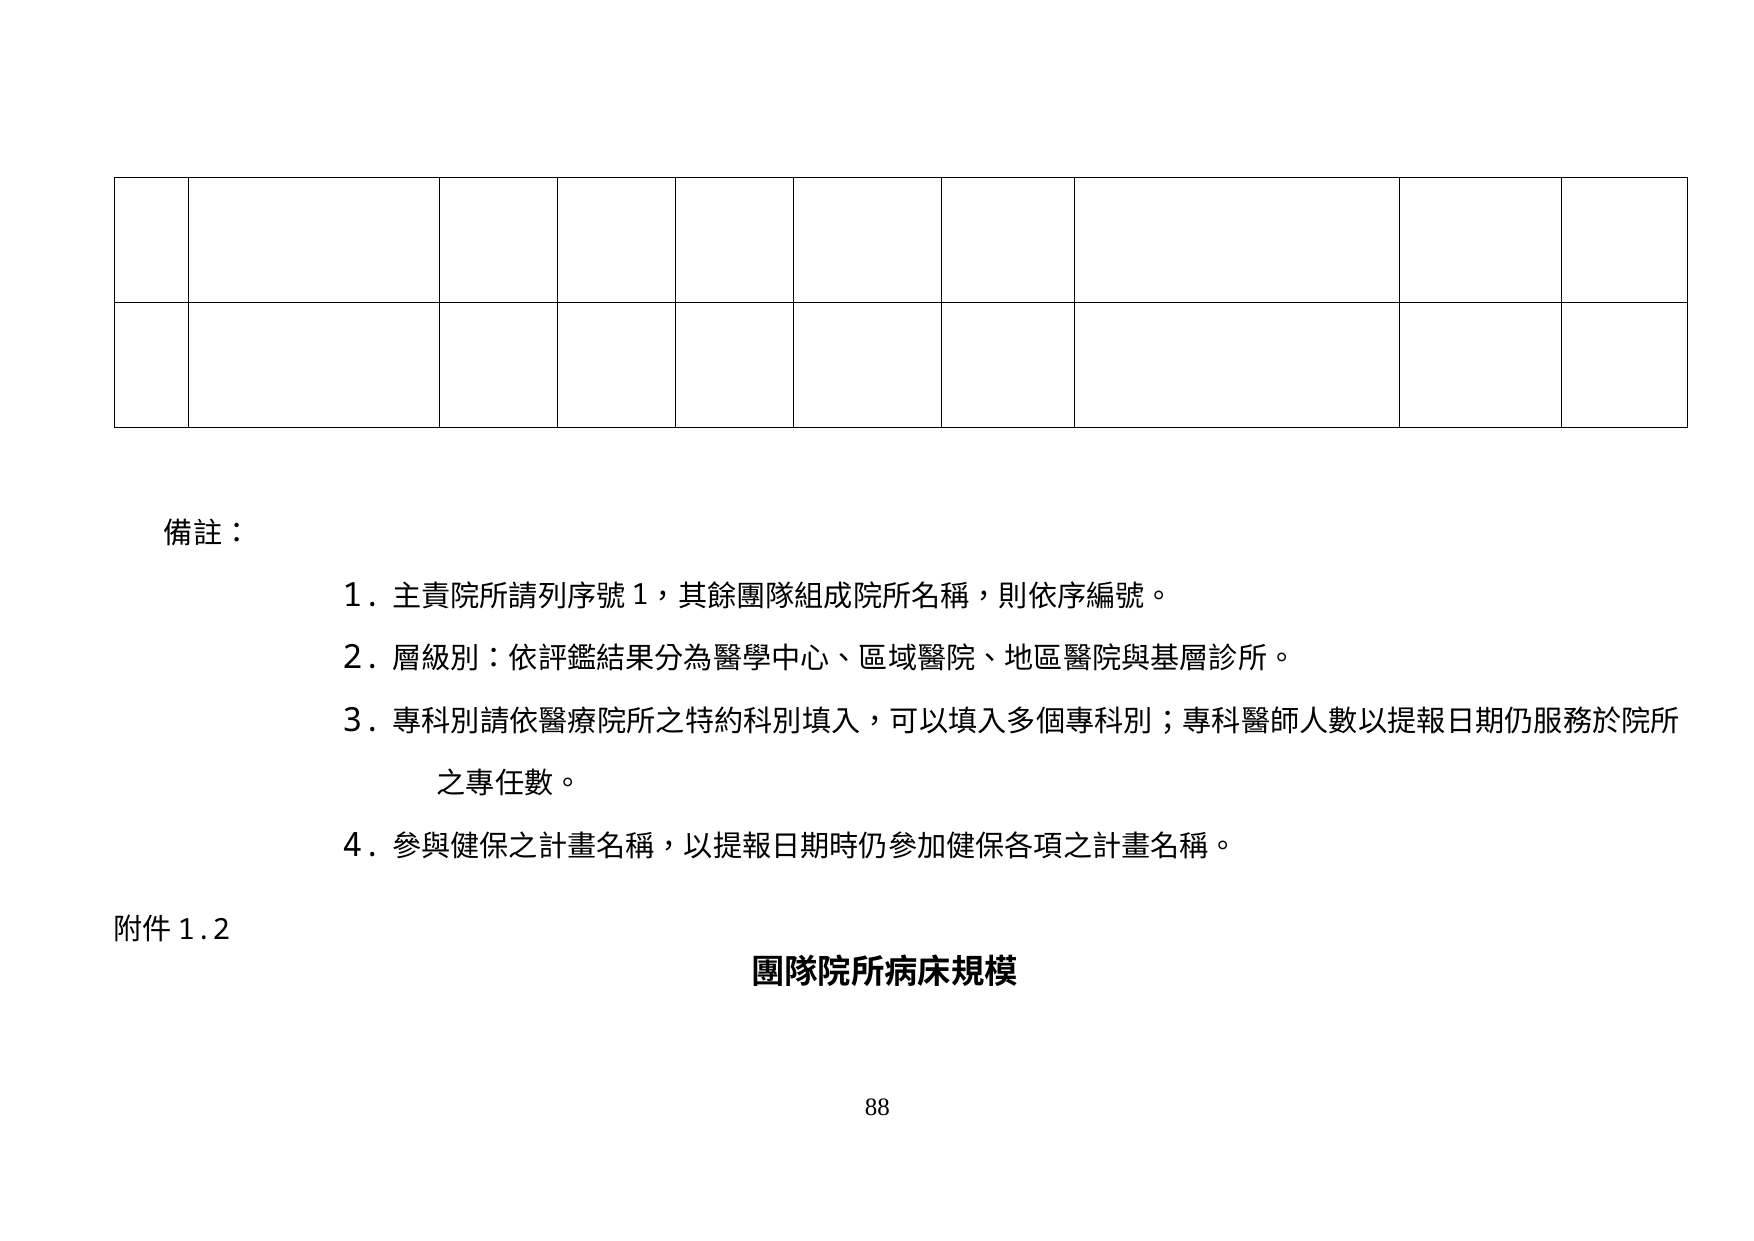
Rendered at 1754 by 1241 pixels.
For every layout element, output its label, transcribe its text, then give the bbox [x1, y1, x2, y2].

list 專科別請依醫療院所之特約科別填入，可以填入多個專科別；專科醫師人數以提報日期仍服務於院所之專任數。 [342, 677, 1680, 802]
table_cell [676, 303, 793, 427]
table_cell [1562, 303, 1687, 427]
table_cell [189, 303, 439, 427]
table_cell [1400, 178, 1561, 302]
table_cell [942, 303, 1074, 427]
table_cell [1075, 303, 1399, 427]
table_cell [1075, 178, 1399, 302]
table_cell [440, 303, 557, 427]
table_cell [794, 178, 941, 302]
table_cell [115, 178, 188, 302]
text 團隊院所病床規模 [89, 887, 1680, 989]
table_cell [942, 178, 1074, 302]
table_cell [1562, 178, 1687, 302]
table_cell [115, 303, 188, 427]
list 主責院所請列序號1，其餘團隊組成院所名稱，則依序編號。 [342, 552, 1680, 614]
table_cell [440, 178, 557, 302]
table_cell [794, 303, 941, 427]
list 參與健保之計畫名稱，以提報日期時仍參加健保各項之計畫名稱。 [342, 802, 1680, 864]
table_cell [558, 178, 675, 302]
list 層級別：依評鑑結果分為醫學中心、區域醫院、地區醫院與基層診所。 [342, 614, 1680, 677]
table_cell [676, 178, 793, 302]
table_cell [558, 303, 675, 427]
table_cell [1400, 303, 1561, 427]
table_cell [189, 178, 439, 302]
text 附件1.2 [113, 905, 246, 948]
text 備註： [164, 489, 1680, 552]
